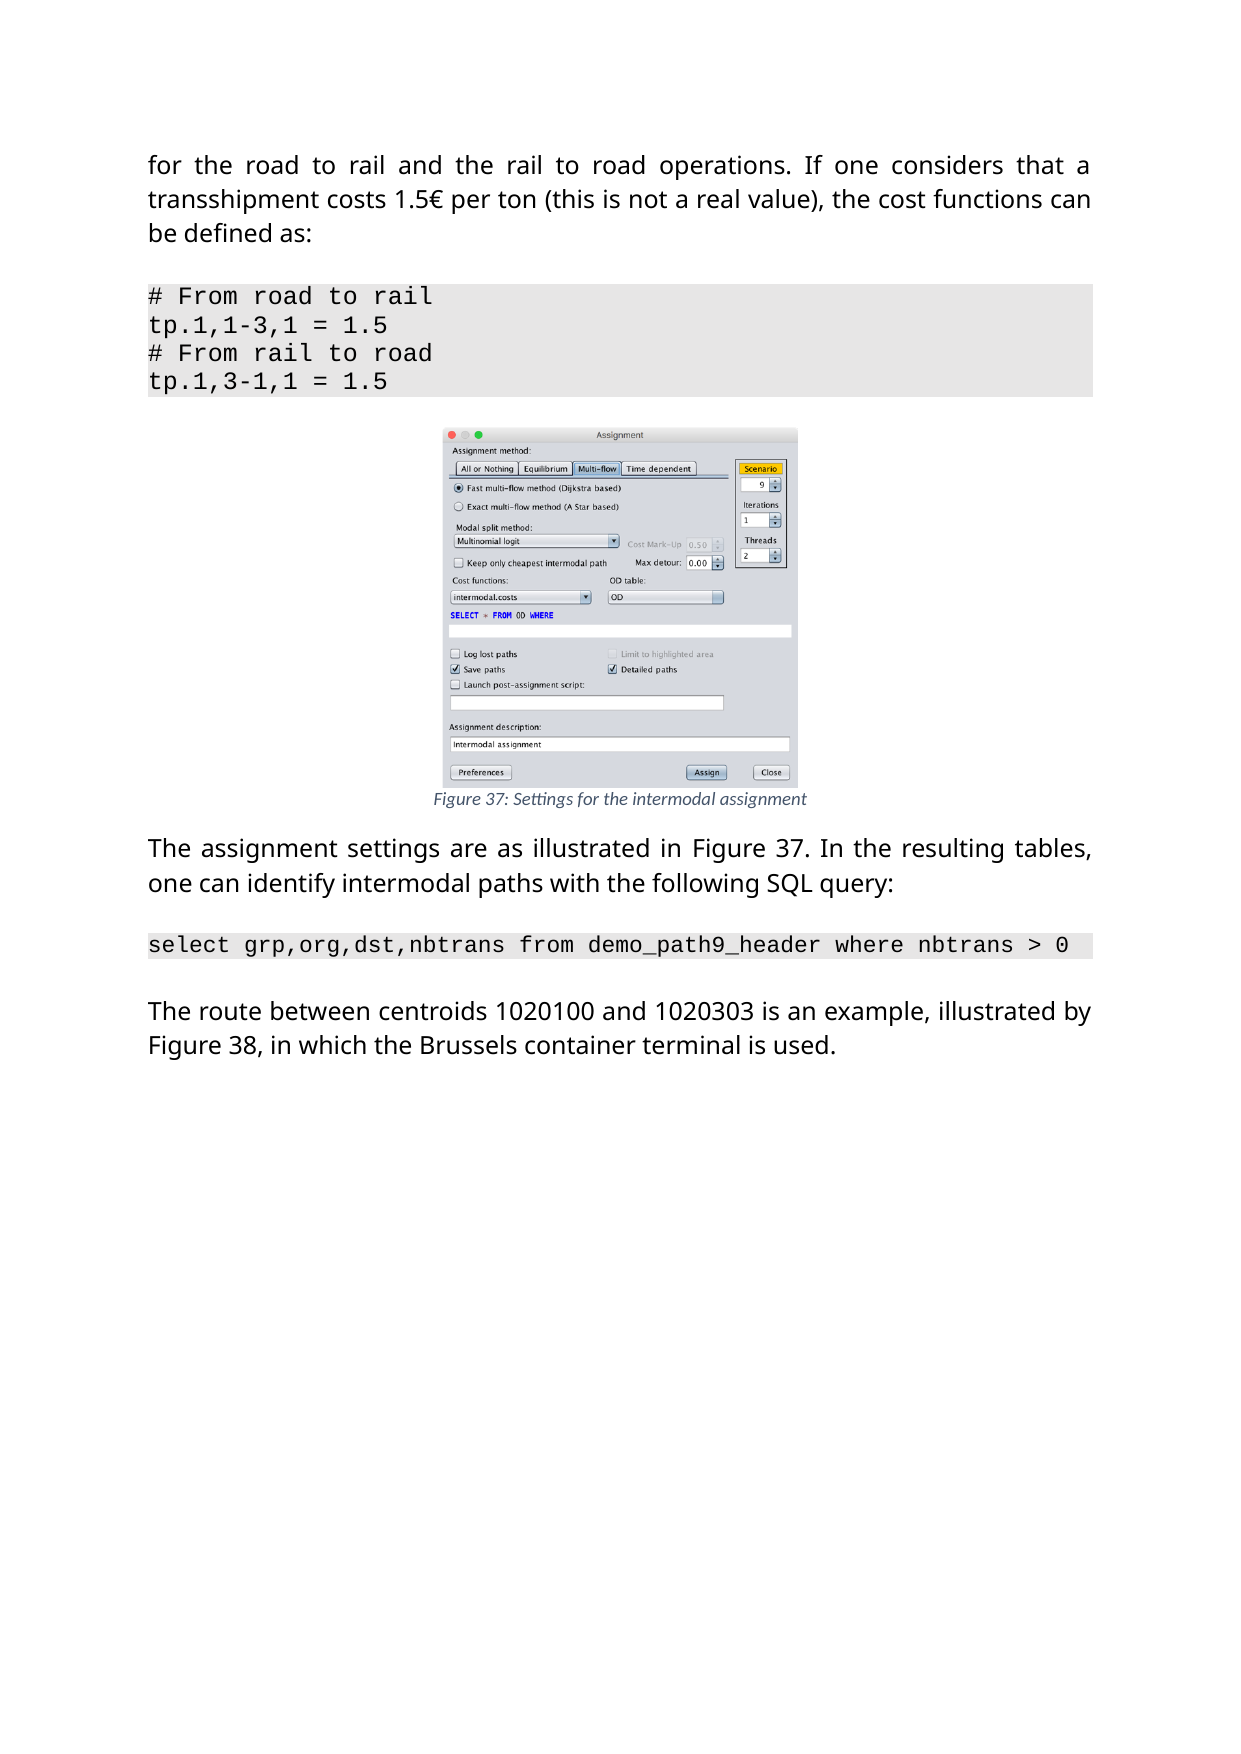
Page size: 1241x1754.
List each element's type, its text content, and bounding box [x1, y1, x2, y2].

text tp.1,3-1,1 = 1.5 [148, 369, 1093, 397]
text The assignment settings are as illustrated in Figure 37. In the resulting tables, one can identify intermodal paths with the following SQL query: [148, 831, 1093, 899]
picture [442, 427, 798, 788]
text # From rail to road [148, 341, 1093, 369]
text Figure 37: Settings for the intermodal assignment [148, 787, 1093, 810]
text tp.1,1-3,1 = 1.5 [148, 312, 1093, 341]
text select grp,org,dst,nbtrans from demo_path9_header where nbtrans > 0 [148, 933, 1093, 959]
text for the road to rail and the rail to road operations. If one considers that a transshipment costs 1.5€ per ton (this is not a real value), the cost functions can be defined as: [148, 148, 1093, 250]
text The route between centroids 1020100 and 1020303 is an example, illustrated by Figure 38, in which the Brussels container terminal is used. [148, 993, 1093, 1061]
text # From road to rail [148, 284, 1093, 312]
